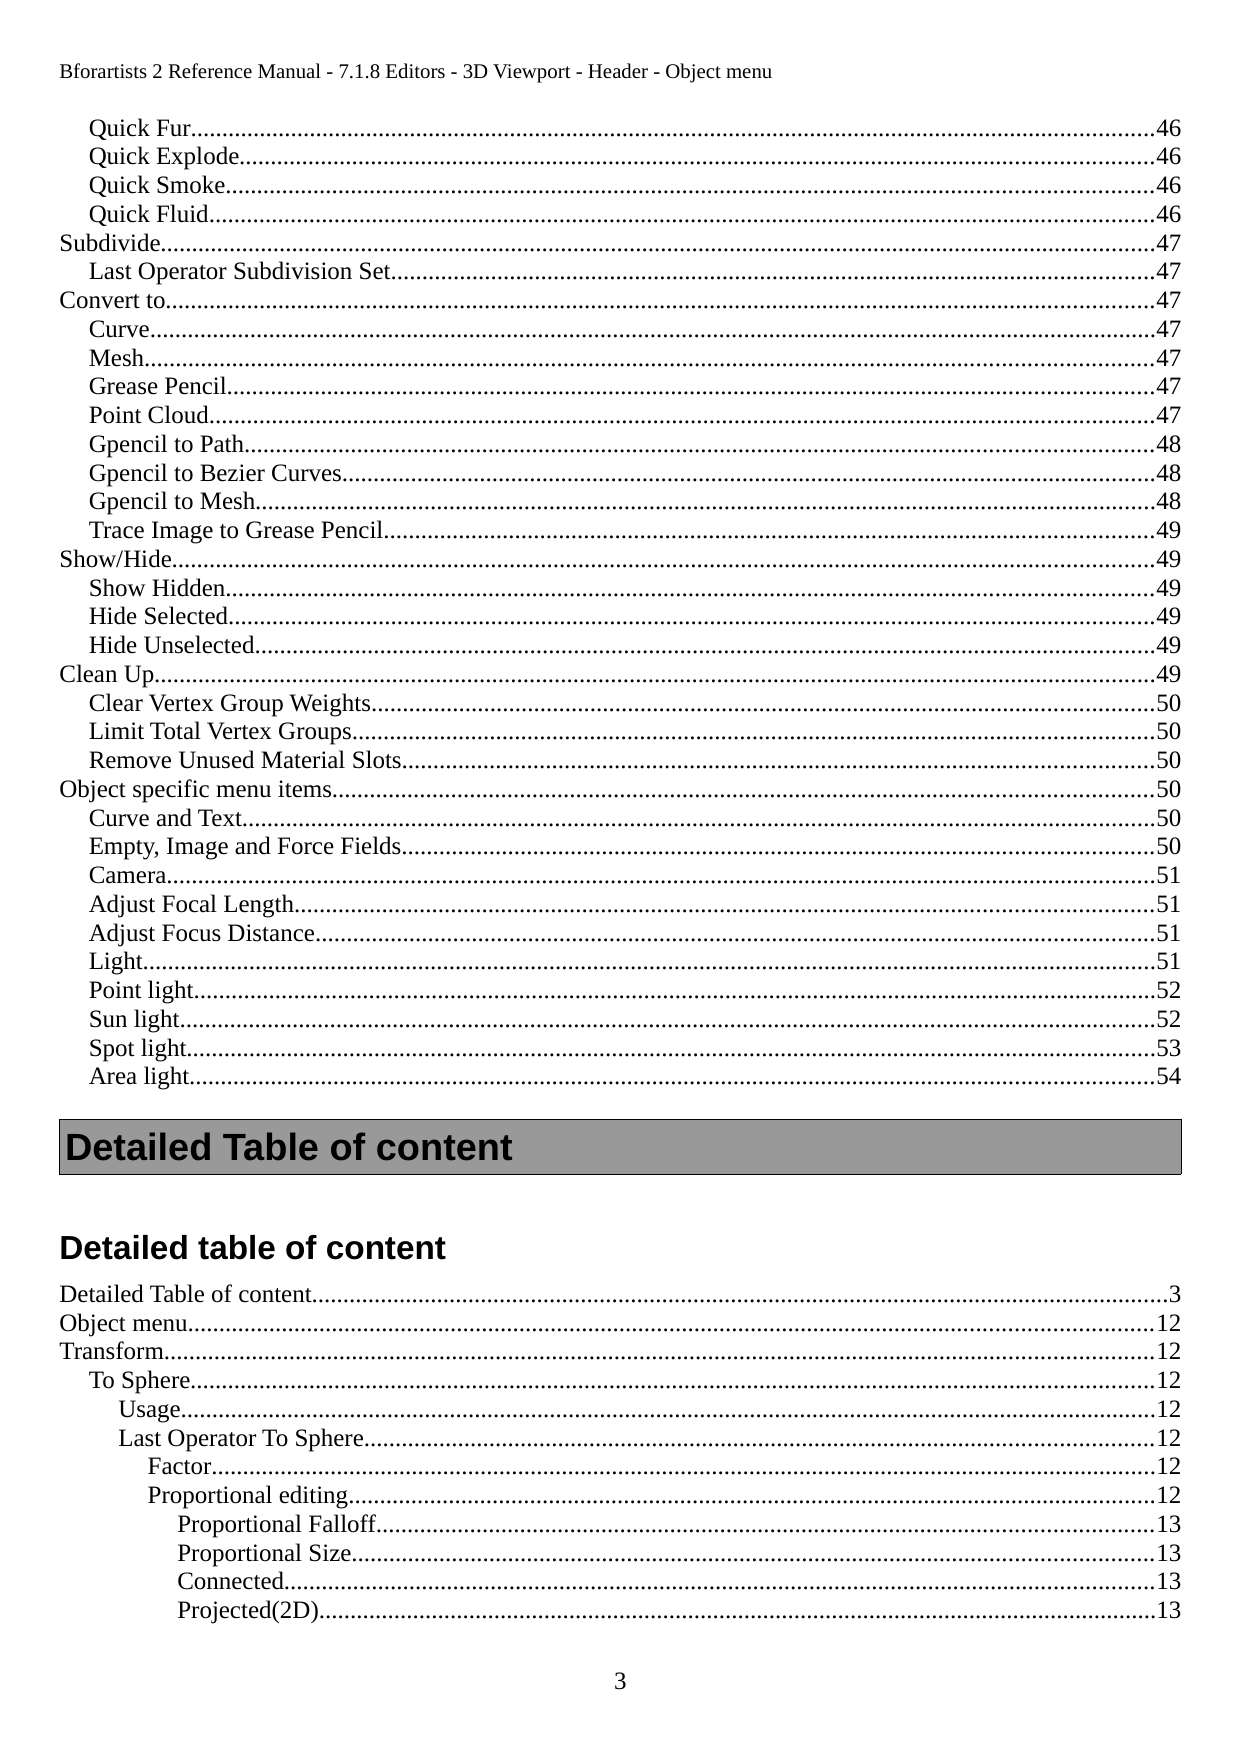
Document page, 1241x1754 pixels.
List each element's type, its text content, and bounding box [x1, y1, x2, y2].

text Quick Explode 46 [88, 141, 1181, 170]
text Hide Unselected 49 [88, 630, 1181, 659]
text Gpencil to Bezier Curves 48 [88, 458, 1181, 486]
text Spot light 53 [88, 1033, 1181, 1061]
text Point light 52 [88, 975, 1181, 1004]
text Quick Smoke 46 [88, 170, 1181, 199]
text Usage 12 [118, 1394, 1181, 1423]
text Trace Image to Grease Pencil 49 [88, 515, 1181, 544]
text Curve 47 [88, 314, 1181, 343]
text Gpencil to Mesh 48 [88, 486, 1181, 515]
text Detailed Table of content 3 [59, 1279, 1181, 1308]
text Clear Vertex Group Weights 50 [88, 688, 1181, 716]
text Proportional Falloff 13 [177, 1509, 1181, 1538]
text Connected 13 [177, 1566, 1181, 1595]
text Hide Selected 49 [88, 601, 1181, 630]
text Limit Total Vertex Groups 50 [88, 716, 1181, 745]
text Object menu 12 [59, 1308, 1181, 1336]
table_header Detailed Table of content [60, 1120, 1181, 1174]
text Adjust Focal Length 51 [88, 889, 1181, 918]
text To Sphere 12 [88, 1365, 1181, 1394]
text Light 51 [88, 946, 1181, 975]
text Last Operator Subdivision Set 47 [88, 256, 1181, 285]
text Convert to 47 [59, 285, 1181, 314]
text Show Hidden 49 [88, 573, 1181, 601]
text Point Cloud 47 [88, 400, 1181, 429]
text Area light 54 [88, 1061, 1181, 1090]
text Clean Up 49 [59, 659, 1181, 688]
text Empty, Image and Force Fields 50 [88, 831, 1181, 860]
text Subdivide 47 [59, 228, 1181, 256]
text Factor 12 [147, 1451, 1181, 1480]
text Proportional editing 12 [147, 1480, 1181, 1509]
text Camera 51 [88, 860, 1181, 889]
text Quick Fluid 46 [88, 199, 1181, 228]
text Projected(2D) 13 [177, 1595, 1181, 1624]
text Adjust Focus Distance 51 [88, 918, 1181, 946]
text Last Operator To Sphere 12 [118, 1423, 1181, 1451]
text Transform 12 [59, 1336, 1181, 1365]
text Show/Hide 49 [59, 544, 1181, 573]
text Object specific menu items 50 [59, 774, 1181, 803]
text Grease Pencil 47 [88, 371, 1181, 400]
text Sun light 52 [88, 1004, 1181, 1033]
text Quick Fur 46 [88, 113, 1181, 141]
text Mesh 47 [88, 343, 1181, 371]
text Gpencil to Path 48 [88, 429, 1181, 458]
text Remove Unused Material Slots 50 [88, 745, 1181, 774]
subtitle Detailed table of content [59, 1228, 1181, 1266]
text Curve and Text 50 [88, 803, 1181, 831]
text Proportional Size 13 [177, 1538, 1181, 1566]
